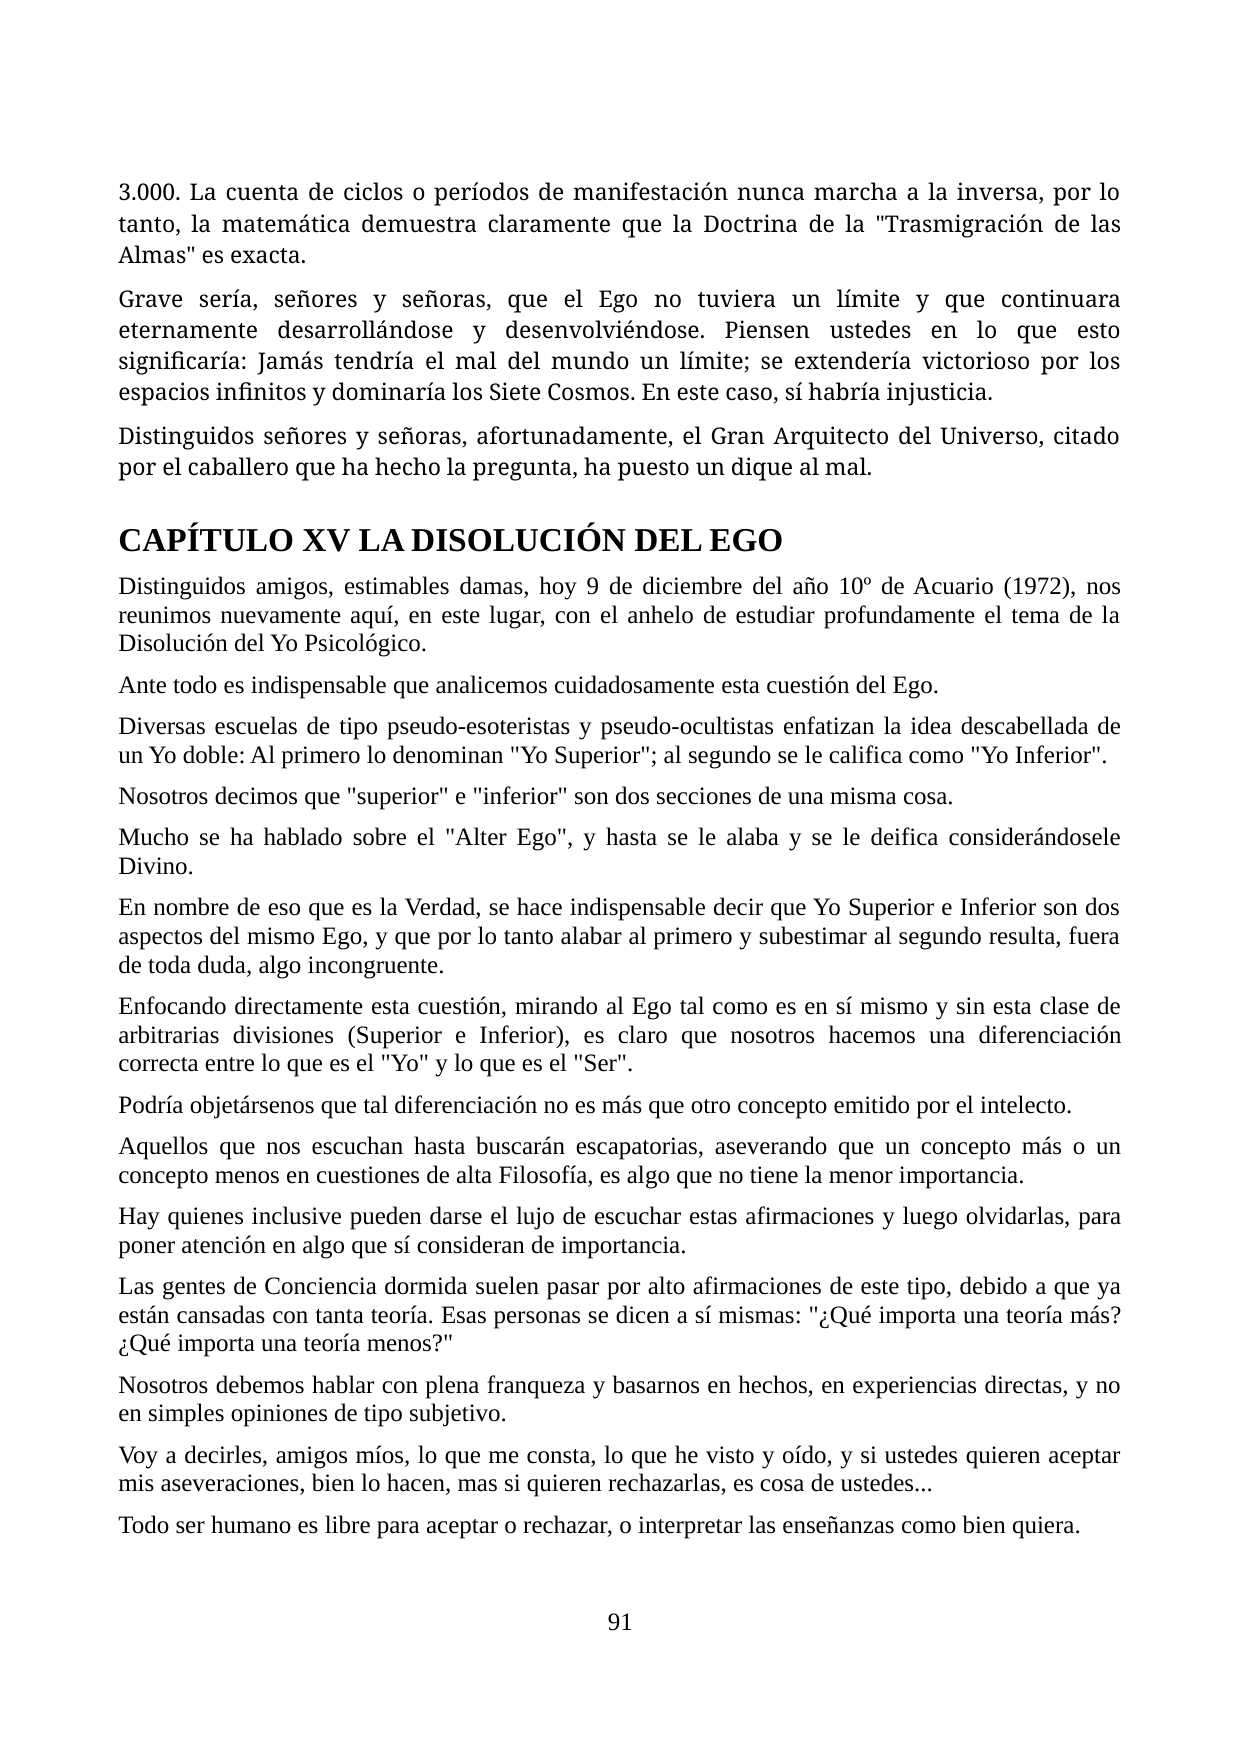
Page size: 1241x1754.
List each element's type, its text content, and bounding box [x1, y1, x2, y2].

text Distinguidos señores y señoras, afortunadamente, el Gran Arquitecto del Universo, citado por el caballero que ha hecho la pregunta, ha puesto un dique al mal. [118, 420, 1122, 483]
subtitle CAPÍTULO XV LA DISOLUCIÓN DEL EGO [118, 520, 1122, 558]
text Todo ser humano es libre para aceptar o rechazar, o interpretar las enseñanzas como bien quiera. [118, 1510, 1122, 1538]
text Hay quienes inclusive pueden darse el lujo de escuchar estas afirmaciones y luego olvidarlas, para poner atención en algo que sí consideran de importancia. [118, 1201, 1122, 1258]
text Nosotros decimos que "superior" e "inferior" son dos secciones de una misma cosa. [118, 781, 1122, 810]
text Diversas escuelas de tipo pseudo-esoteristas y pseudo-ocultistas enfatizan la idea descabellada de un Yo doble: Al primero lo denominan "Yo Superior"; al segundo se le califica como "Yo Inferior". [118, 711, 1122, 768]
text Podría objetársenos que tal diferenciación no es más que otro concepto emitido por el intelecto. [118, 1090, 1122, 1118]
text Enfocando directamente esta cuestión, mirando al Ego tal como es en sí mismo y sin esta clase de arbitrarias divisiones (Superior e Inferior), es claro que nosotros hacemos una diferenciación correcta entre lo que es el "Yo" y lo que es el "Ser". [118, 991, 1122, 1077]
text Mucho se ha hablado sobre el "Alter Ego", y hasta se le alaba y se le deifica considerándosele Divino. [118, 822, 1122, 880]
text Nosotros debemos hablar con plena franqueza y basarnos en hechos, en experiencias directas, y no en simples opiniones de tipo subjetivo. [118, 1370, 1122, 1427]
text Las gentes de Conciencia dormida suelen pasar por alto afirmaciones de este tipo, debido a que ya están cansadas con tanta teoría. Esas personas se dicen a sí mismas: "¿Qué importa una teoría más? ¿Qué importa una teoría menos?" [118, 1271, 1122, 1357]
text Aquellos que nos escuchan hasta buscarán escapatorias, aseverando que un concepto más o un concepto menos en cuestiones de alta Filosofía, es algo que no tiene la menor importancia. [118, 1131, 1122, 1188]
text Ante todo es indispensable que analicemos cuidadosamente esta cuestión del Ego. [118, 670, 1122, 698]
text 3.000. La cuenta de ciclos o períodos de manifestación nunca marcha a la inversa, por lo tanto, la matemática demuestra claramente que la Doctrina de la "Trasmigración de las Almas" es exacta. [118, 176, 1122, 270]
text Voy a decirles, amigos míos, lo que me consta, lo que he visto y oído, y si ustedes quieren aceptar mis aseveraciones, bien lo hacen, mas si quieren rechazarlas, es cosa de ustedes... [118, 1440, 1122, 1497]
text Distinguidos amigos, estimables damas, hoy 9 de diciembre del año 10º de Acuario (1972), nos reunimos nuevamente aquí, en este lugar, con el anhelo de estudiar profundamente el tema de la Disolución del Yo Psicológico. [118, 571, 1122, 657]
text En nombre de eso que es la Verdad, se hace indispensable decir que Yo Superior e Inferior son dos aspectos del mismo Ego, y que por lo tanto alabar al primero y subestimar al segundo resulta, fuera de toda duda, algo incongruente. [118, 892, 1122, 978]
text Grave sería, señores y señoras, que el Ego no tuviera un límite y que continuara eternamente desarrollándose y desenvolviéndose. Piensen ustedes en lo que esto significaría: Jamás tendría el mal del mundo un límite; se extendería victorioso por los espacios infinitos y dominaría los Siete Cosmos. En este caso, sí habría injusticia. [118, 283, 1122, 408]
